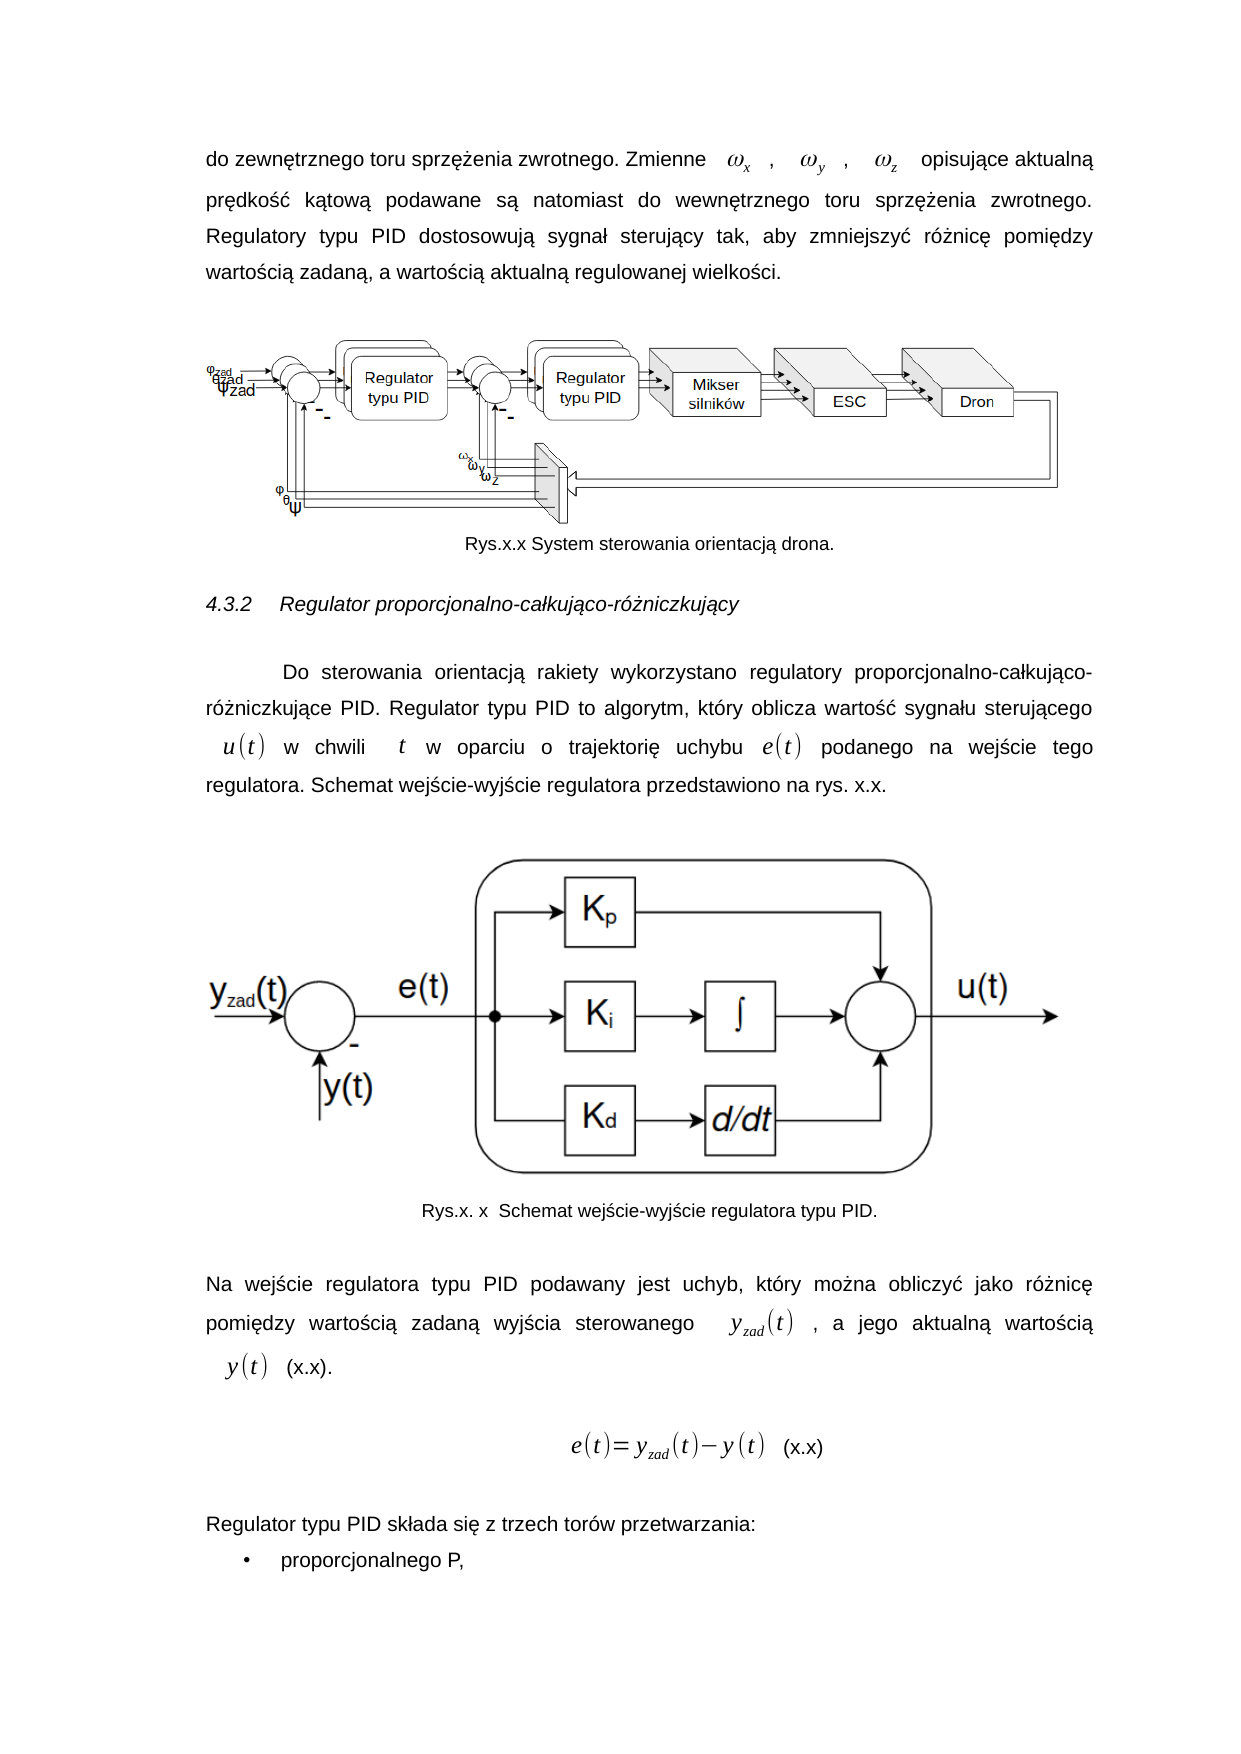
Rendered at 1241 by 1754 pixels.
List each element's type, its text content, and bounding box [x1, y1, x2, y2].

text Do sterowania orientacją rakiety wykorzystano regulatory proporcjonalno-całkująco-różniczkujące PID. Regulator typu PID to algorytm, który oblicza wartość sygnału sterującego w chwili w oparciu o trajektorię uchybupodanego na wejście tego regulatora. Schemat wejście-wyjście regulatora przedstawiono na rys. x.x. [206, 659, 1093, 797]
text (x.x) [206, 1431, 1093, 1463]
list proporcjonalnego P, [243, 1548, 1093, 1572]
text Na wejście regulatora typu PID podawany jest uchyb, który można obliczyć jako różnicę pomiędzy wartością zadaną wyjścia sterowanego , a jego aktualną wartością (x.x). [206, 1271, 1093, 1381]
subtitle Regulator proporcjonalno-całkująco-różniczkujący [206, 592, 1093, 616]
text Rys.x.x System sterowania orientacją drona. [206, 534, 1093, 555]
text Regulator typu PID składa się z trzech torów przetwarzania: [206, 1512, 1093, 1536]
text Rys.x. x Schemat wejście-wyjście regulatora typu PID. [206, 1200, 1093, 1221]
picture [205, 834, 1094, 1200]
text do zewnętrznego toru sprzężenia zwrotnego. Zmienne, , opisujące aktualną prędkość kątową podawane są natomiast do wewnętrznego toru sprzężenia zwrotnego. Regulatory typu PID dostosowują sygnał sterujący tak, aby zmniejszyć różnicę pomiędzy wartością zadaną, a wartością aktualną regulowanej wielkości. [206, 147, 1093, 283]
picture [205, 307, 1094, 534]
